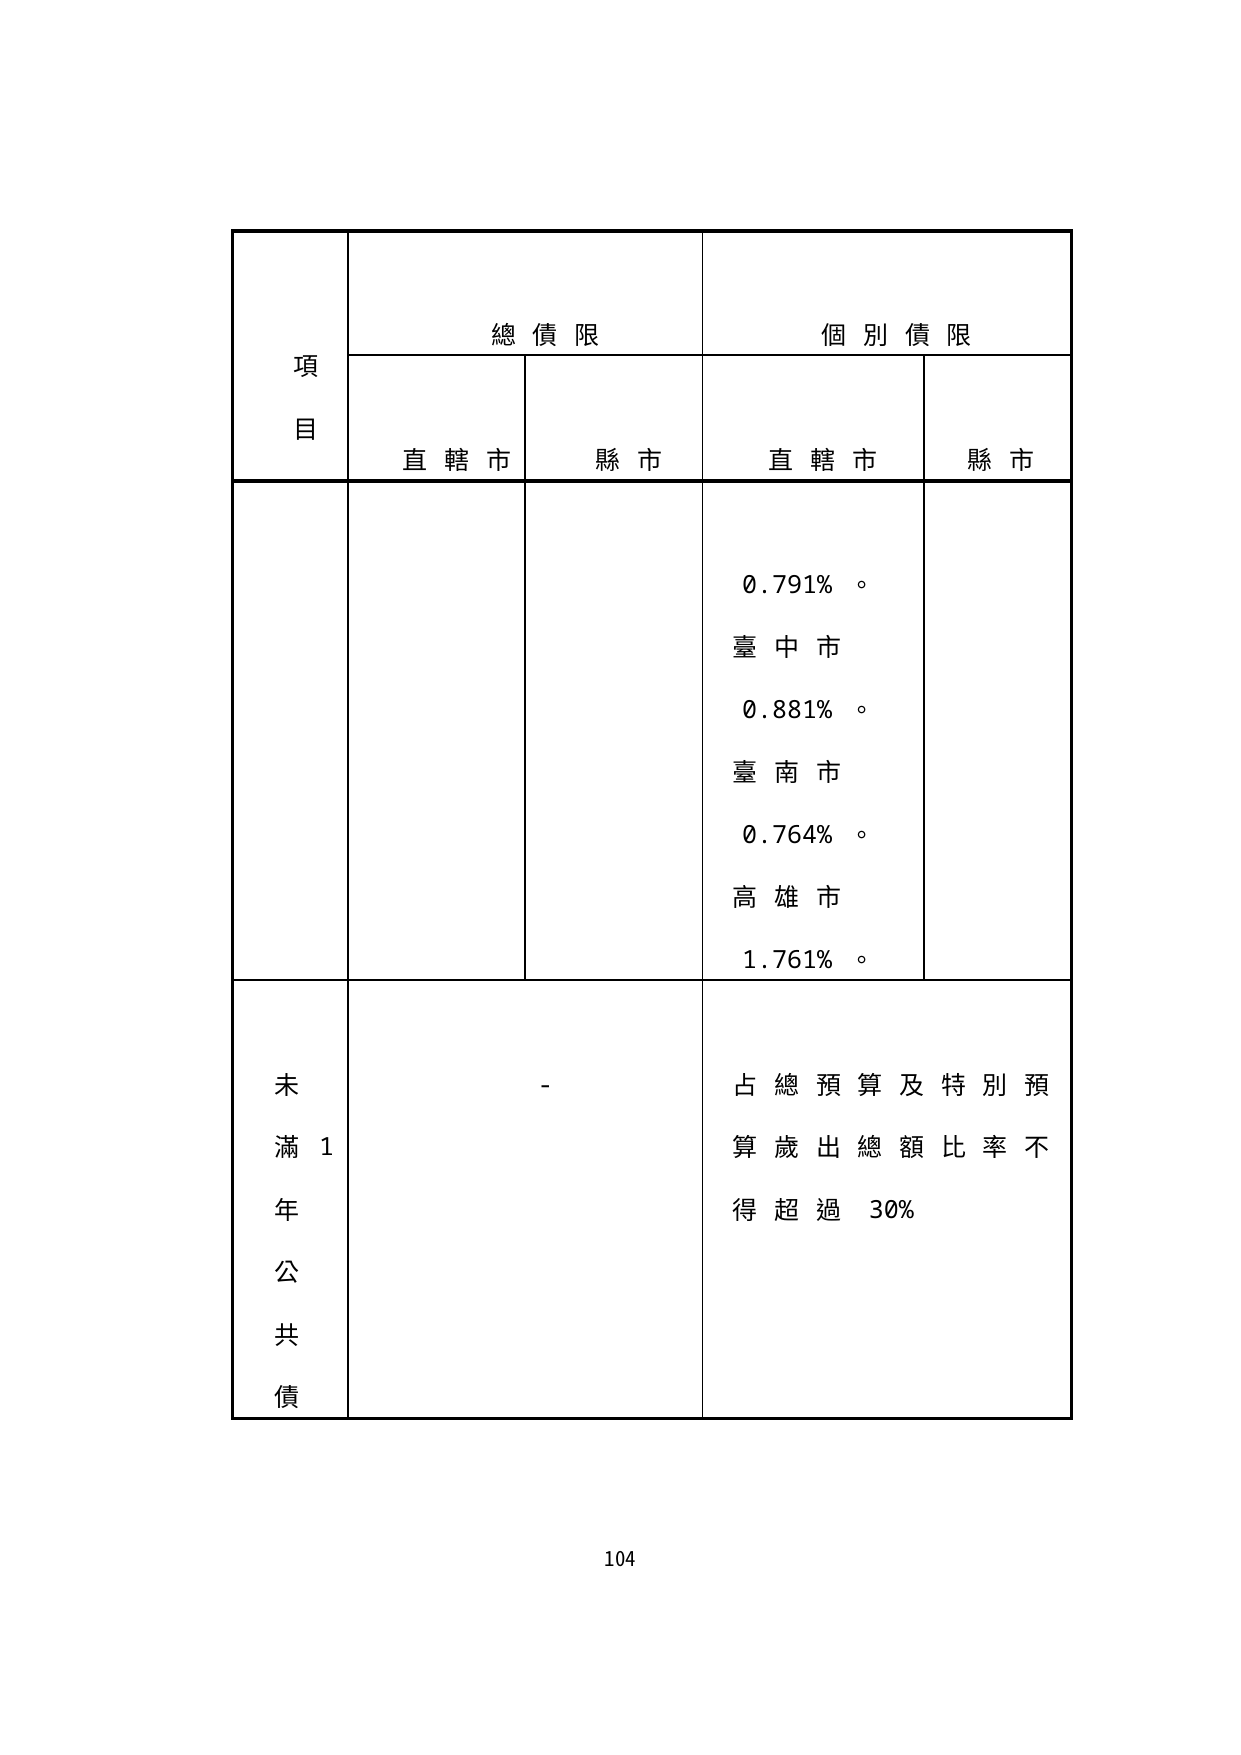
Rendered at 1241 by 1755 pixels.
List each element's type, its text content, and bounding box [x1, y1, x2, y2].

table_header 總債限 [349, 233, 702, 354]
table_cell 占總預算及特別預算歲出總額比率不得超過30% [703, 981, 1070, 1417]
table_header 個別債限 [703, 233, 1070, 354]
table_cell [925, 483, 1070, 979]
table_cell 縣市 [526, 356, 702, 479]
table_cell - [349, 981, 702, 1417]
table_header 項目 [234, 233, 347, 479]
table_cell 未滿1年公共債 [234, 981, 347, 1417]
table_cell 縣市 [925, 356, 1070, 479]
table_cell 直轄市 [703, 356, 923, 479]
table_cell 直轄市 [349, 356, 524, 479]
table_cell 0.791%。 臺中市0.881%。 臺南市0.764%。 高雄市1.761%。 [703, 483, 923, 979]
table_cell [349, 483, 524, 979]
table_cell [234, 483, 347, 979]
table_cell [526, 483, 702, 979]
